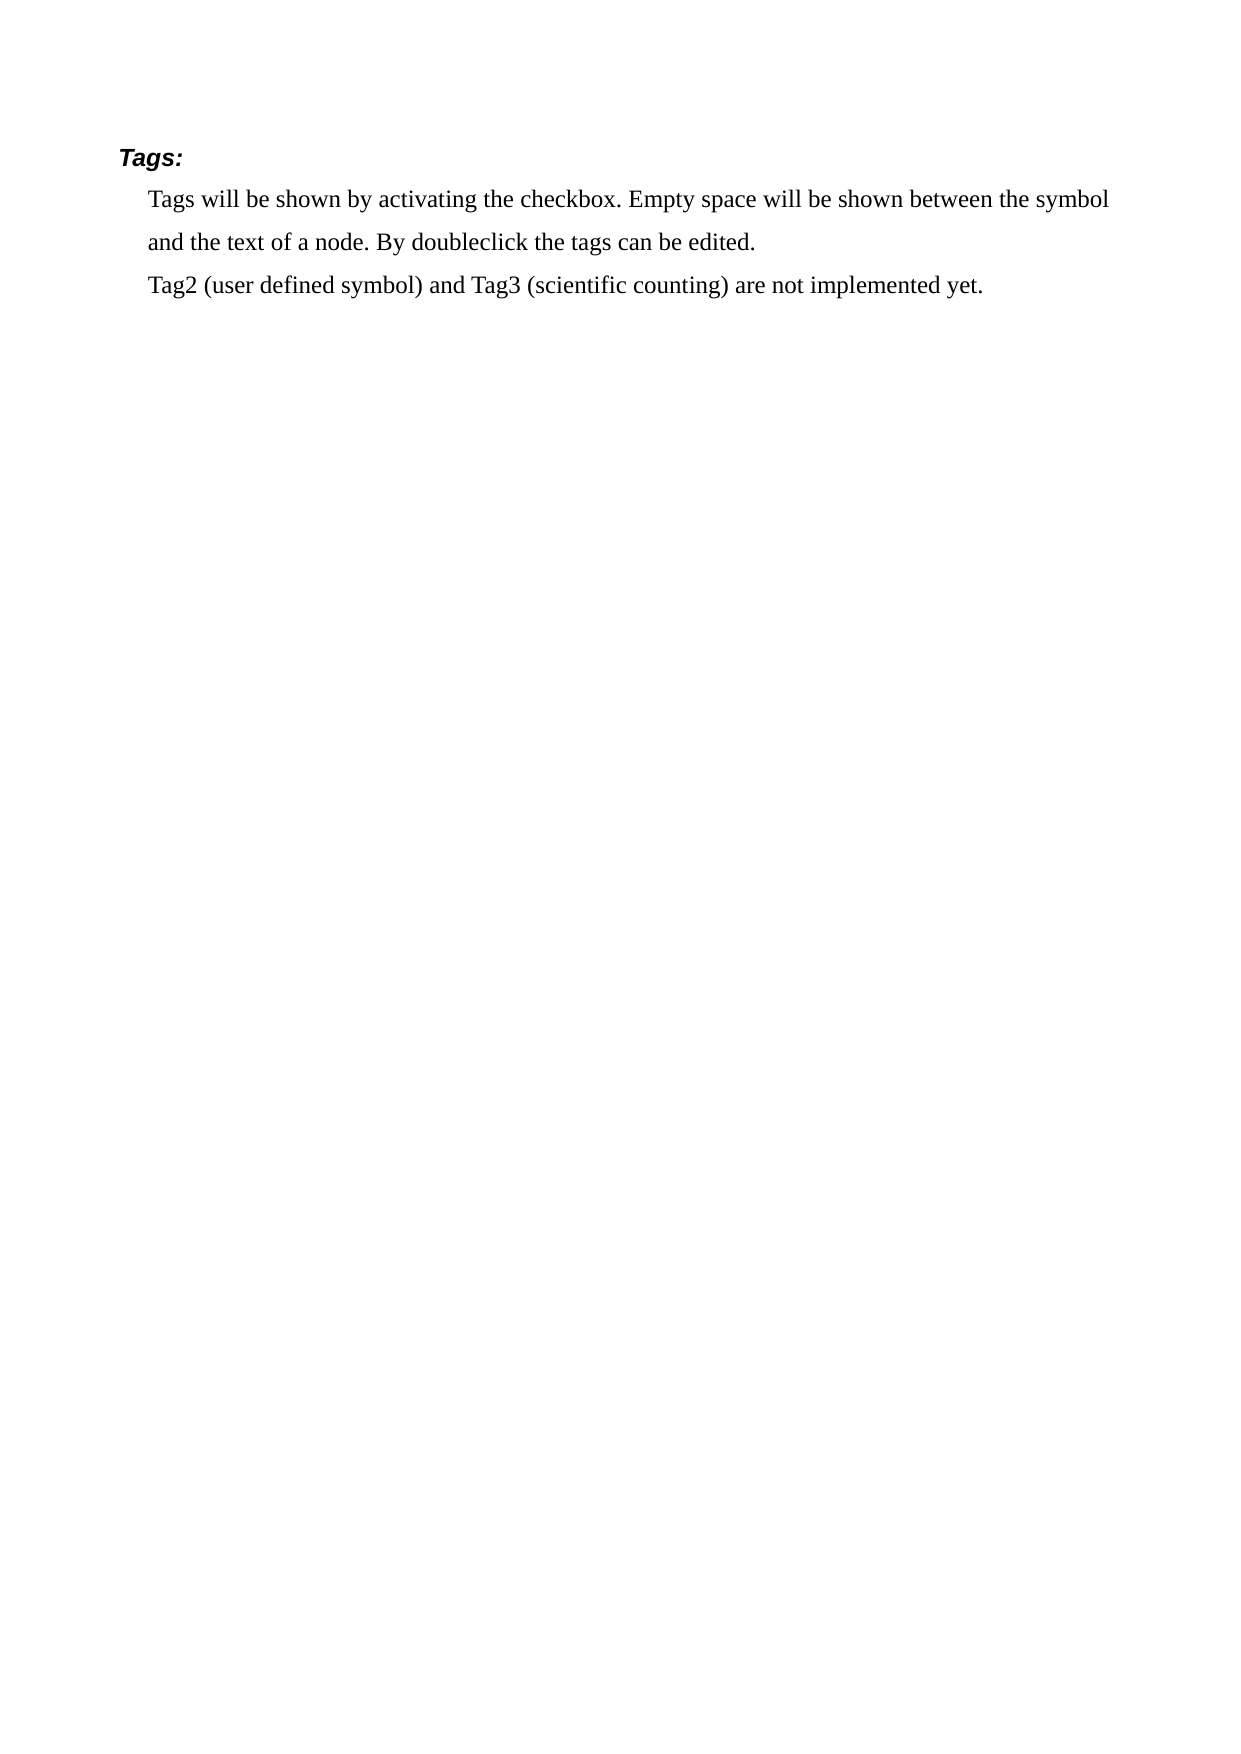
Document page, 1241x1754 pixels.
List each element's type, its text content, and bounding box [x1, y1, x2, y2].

text Tags will be shown by activating the checkbox. Empty space will be shown between the symbol and the text of a node. By doubleclick the tags can be edited. [148, 184, 1122, 256]
subtitle Tags: [118, 143, 1122, 172]
text Tag2 (user defined symbol) and Tag3 (scientific counting) are not implemented yet. [148, 270, 1122, 299]
